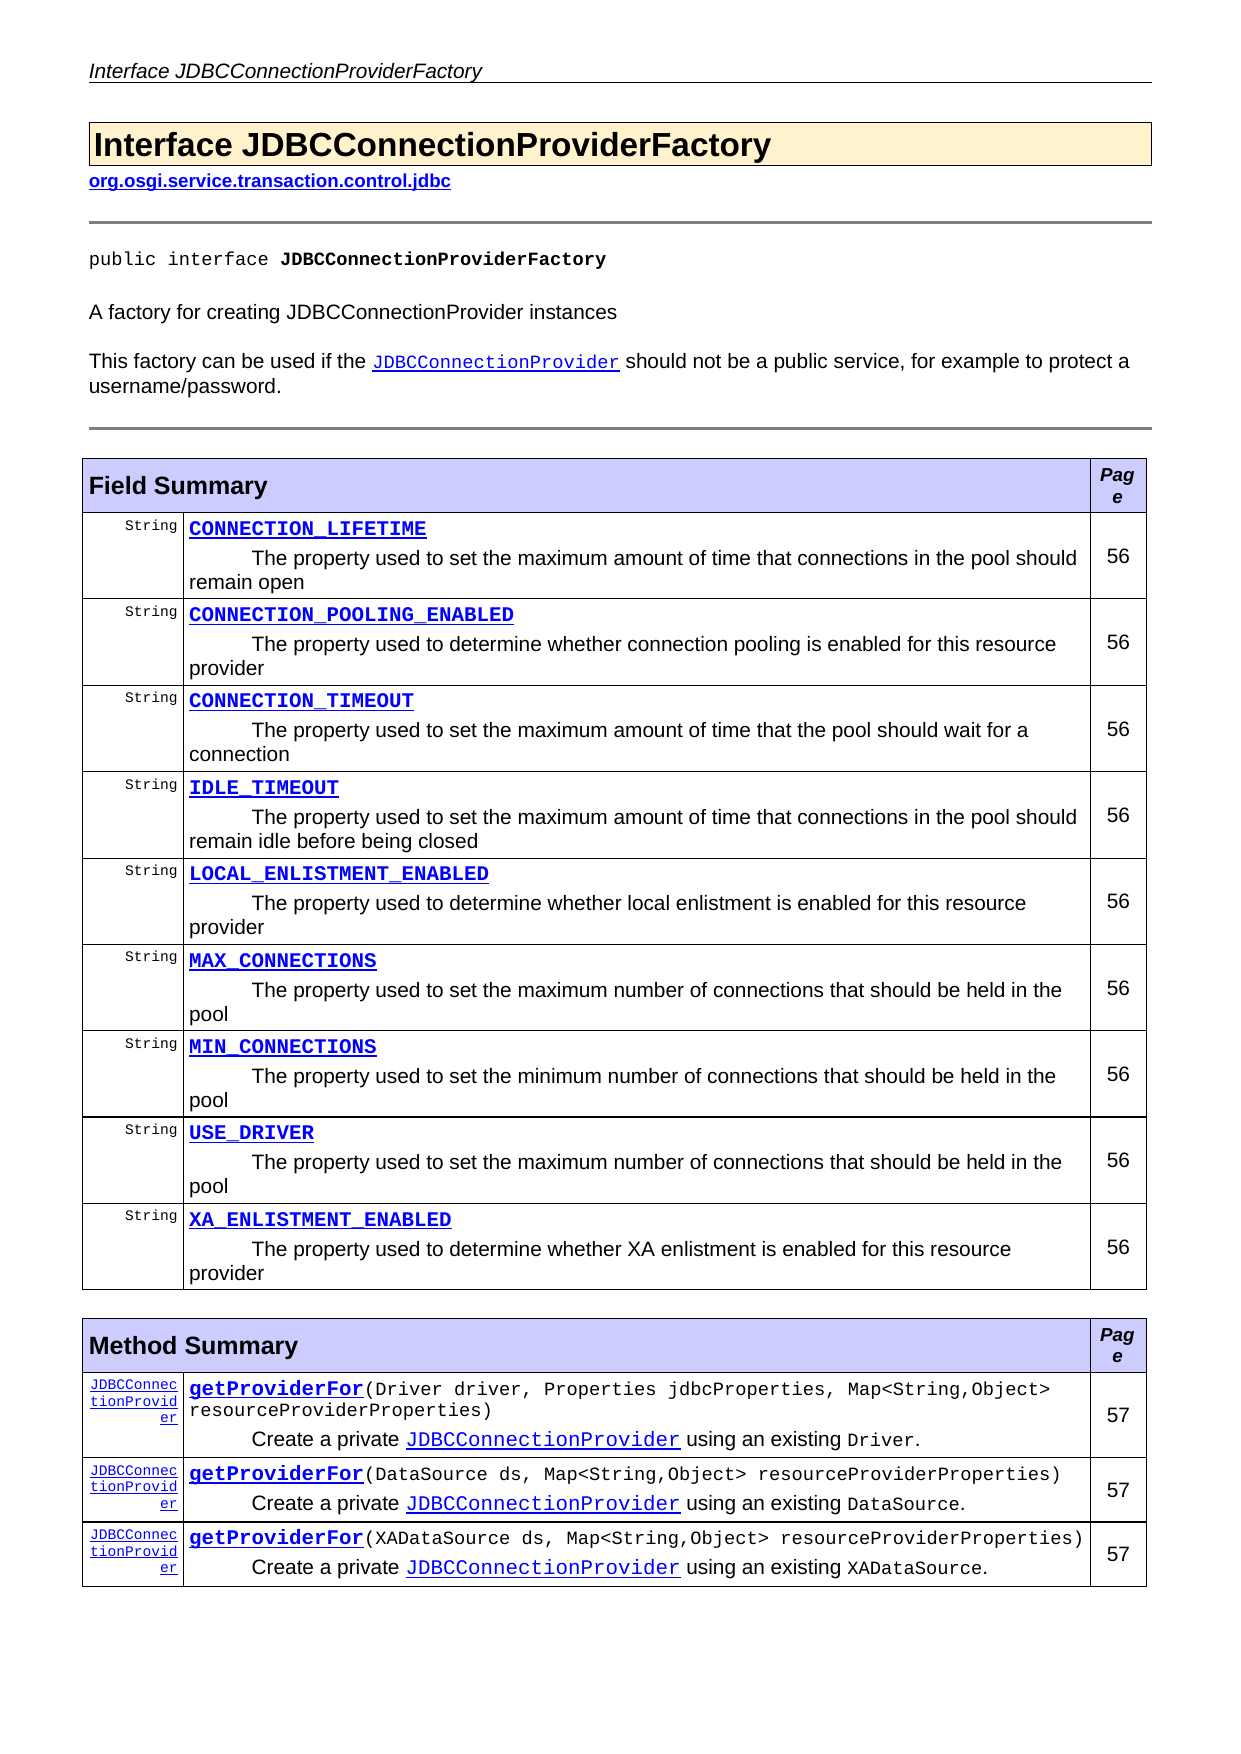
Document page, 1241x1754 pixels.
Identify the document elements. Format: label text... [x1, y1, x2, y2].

table_cell [1091, 1118, 1146, 1203]
table_cell [1091, 859, 1146, 944]
subtitle Interface JDBCConnectionProviderFactory [90, 123, 1151, 165]
table_cell getProviderFor(XADataSource ds, Map<String,Object> resourceProviderProperties) Create a private JDBCConnectionProvider using an existing XADataSource. [184, 1523, 1090, 1586]
table_cell getProviderFor(Driver driver, Properties jdbcProperties, Map<String,Object> resourceProviderProperties) Create a private JDBCConnectionProvider using an existing Driver. [184, 1373, 1090, 1457]
table_cell [1091, 1031, 1146, 1116]
table_header Page [1091, 1319, 1146, 1372]
table_cell String [83, 1204, 183, 1289]
table_cell CONNECTION_TIMEOUT The property used to set the maximum amount of time that the pool should wait for a connection [184, 686, 1090, 771]
table_cell CONNECTION_LIFETIME The property used to set the maximum amount of time that connections in the pool should remain open [184, 513, 1090, 598]
table_cell XA_ENLISTMENT_ENABLED The property used to determine whether XA enlistment is enabled for this resource provider [184, 1204, 1090, 1289]
table_cell String [83, 513, 183, 598]
text public interface JDBCConnectionProviderFactory [88, 250, 1152, 271]
table_cell [1091, 1204, 1146, 1289]
text A factory for creating JDBCConnectionProvider instances [88, 300, 1152, 324]
table_cell getProviderFor(DataSource ds, Map<String,Object> resourceProviderProperties) Create a private JDBCConnectionProvider using an existing DataSource. [184, 1458, 1090, 1521]
table_cell [1091, 599, 1146, 685]
table_cell [1091, 1458, 1146, 1521]
table_cell String [83, 599, 183, 685]
table_cell JDBCConnectionProvider [83, 1458, 183, 1521]
table_cell [1091, 1373, 1146, 1457]
table_cell CONNECTION_POOLING_ENABLED The property used to determine whether connection pooling is enabled for this resource provider [184, 599, 1090, 685]
table_cell [1091, 945, 1146, 1030]
table_header Method Summary [83, 1319, 1090, 1372]
text This factory can be used if the JDBCConnectionProvider should not be a public service, for example to protect a username/password. [88, 349, 1152, 398]
table_cell String [83, 686, 183, 771]
table_cell [1091, 686, 1146, 771]
table_cell String [83, 859, 183, 944]
table_cell [1091, 1523, 1146, 1586]
table_cell LOCAL_ENLISTMENT_ENABLED The property used to determine whether local enlistment is enabled for this resource provider [184, 859, 1090, 944]
table_cell USE_DRIVER The property used to set the maximum number of connections that should be held in the pool [184, 1118, 1090, 1203]
table_cell String [83, 1031, 183, 1116]
table_cell JDBCConnectionProvider [83, 1523, 183, 1586]
table_cell [1091, 513, 1146, 598]
table_cell String [83, 1118, 183, 1203]
table_cell String [83, 945, 183, 1030]
table_header Field Summary [83, 459, 1090, 512]
table_cell [1091, 772, 1146, 857]
table_header Page [1091, 459, 1146, 512]
table_cell String [83, 772, 183, 857]
table_cell MIN_CONNECTIONS The property used to set the minimum number of connections that should be held in the pool [184, 1031, 1090, 1116]
table_cell MAX_CONNECTIONS The property used to set the maximum number of connections that should be held in the pool [184, 945, 1090, 1030]
text org.osgi.service.transaction.control.jdbc [88, 170, 1152, 191]
table_cell IDLE_TIMEOUT The property used to set the maximum amount of time that connections in the pool should remain idle before being closed [184, 772, 1090, 857]
table_cell JDBCConnectionProvider [83, 1373, 183, 1457]
